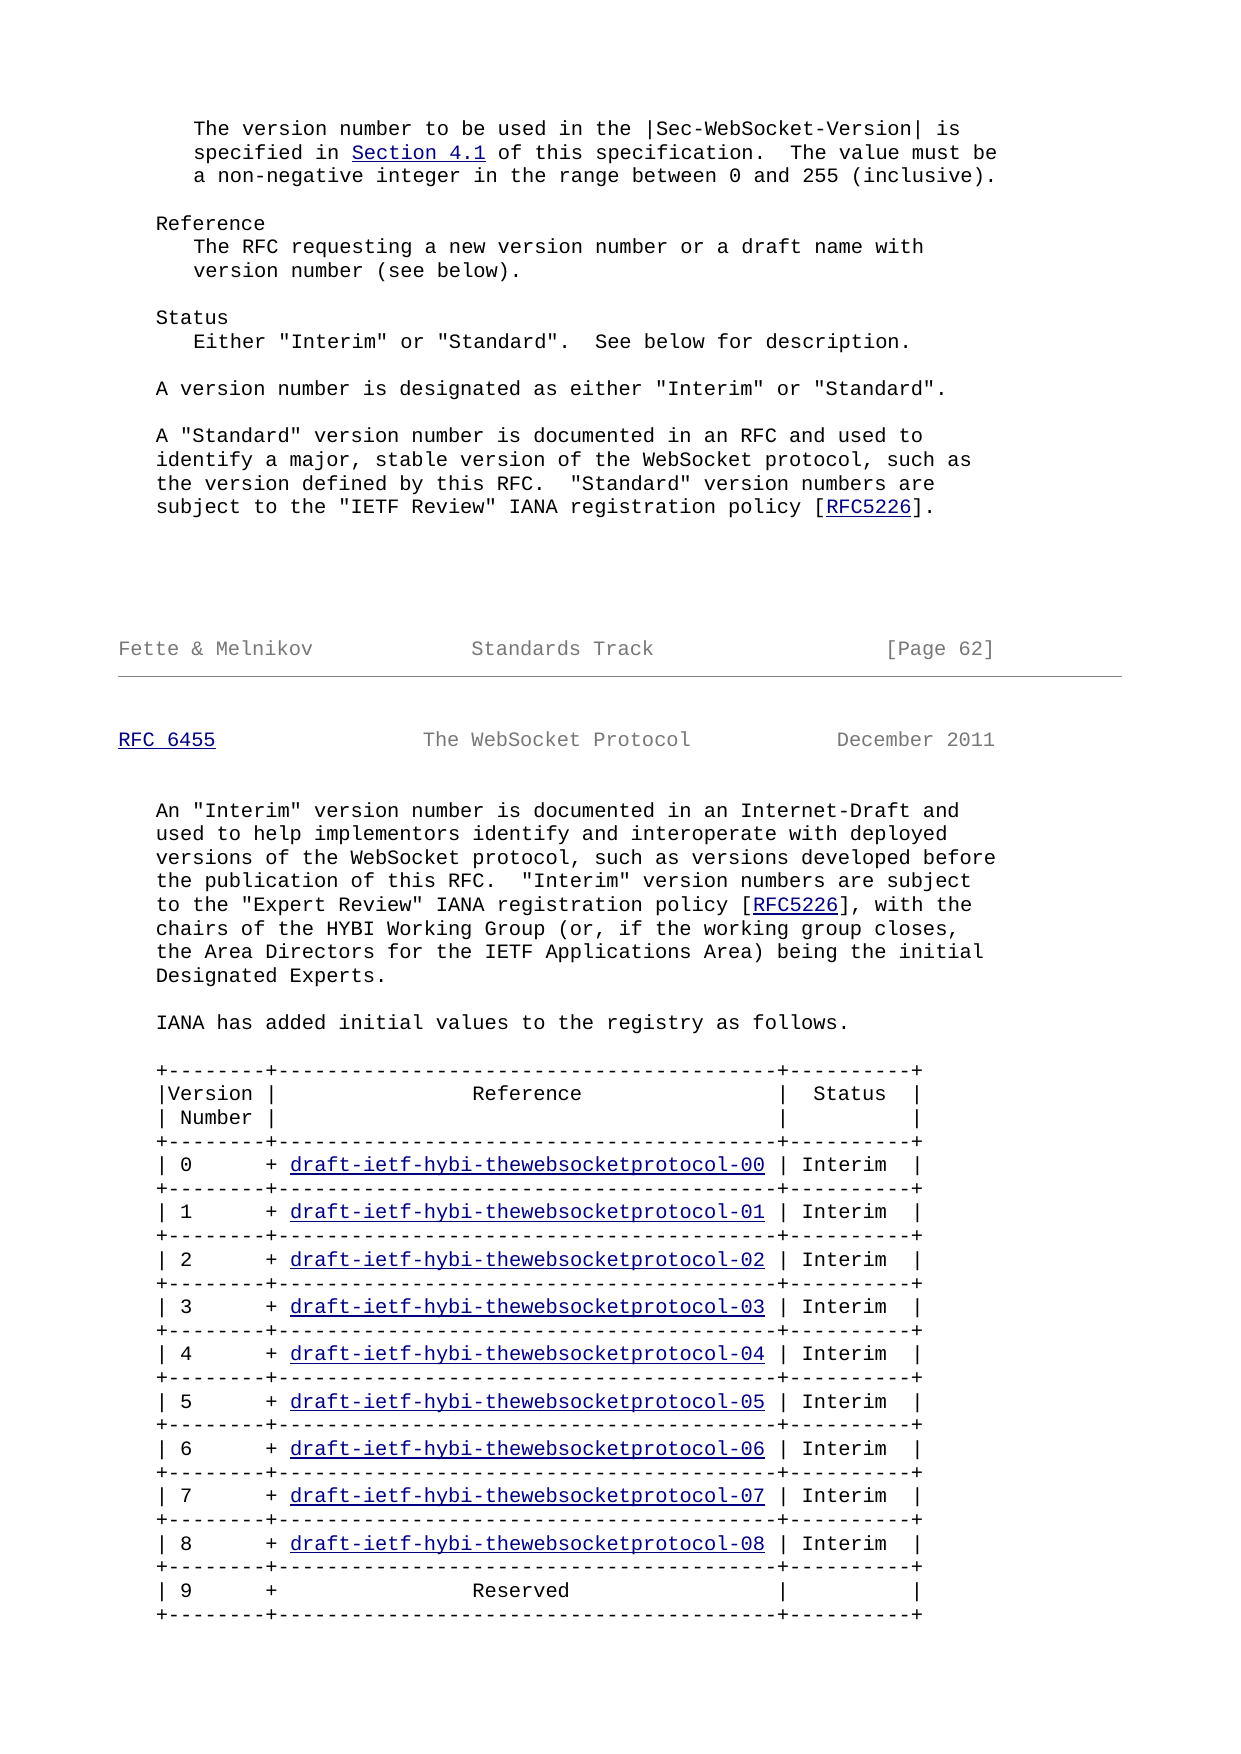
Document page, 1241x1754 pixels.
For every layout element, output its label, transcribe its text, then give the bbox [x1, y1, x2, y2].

text Status [118, 307, 1122, 331]
text | 9 + Reserved | | [118, 1580, 1122, 1603]
text +--------+-----------------------------------------+----------+ [118, 1414, 1122, 1438]
text specified in Section 4.1 of this specification. The value must be [118, 142, 1122, 165]
text A version number is designated as either "Interim" or "Standard". [118, 378, 1122, 402]
text +--------+-----------------------------------------+----------+ [118, 1320, 1122, 1343]
text the publication of this RFC. "Interim" version numbers are subject [118, 871, 1122, 894]
text | 6 + draft-ietf-hybi-thewebsocketprotocol-06 | Interim | [118, 1438, 1122, 1462]
text IANA has added initial values to the registry as follows. [118, 1012, 1122, 1036]
text Reference [118, 213, 1122, 236]
text +--------+-----------------------------------------+----------+ [118, 1272, 1122, 1296]
text +--------+-----------------------------------------+----------+ [118, 1556, 1122, 1580]
text The version number to be used in the |Sec-WebSocket-Version| is [118, 118, 1122, 142]
text to the "Expert Review" IANA registration policy [RFC5226], with the [118, 894, 1122, 918]
text | 0 + draft-ietf-hybi-thewebsocketprotocol-00 | Interim | [118, 1154, 1122, 1178]
text +--------+-----------------------------------------+----------+ [118, 1462, 1122, 1485]
text subject to the "IETF Review" IANA registration policy [RFC5226]. [118, 496, 1122, 520]
text Fette & Melnikov Standards Track [Page 62] [118, 638, 1122, 661]
text versions of the WebSocket protocol, such as versions developed before [118, 847, 1122, 871]
text |Version | Reference | Status | [118, 1083, 1122, 1107]
text RFC 6455 The WebSocket Protocol December 2011 [118, 729, 1122, 752]
text | 3 + draft-ietf-hybi-thewebsocketprotocol-03 | Interim | [118, 1296, 1122, 1320]
text | Number | | | [118, 1107, 1122, 1131]
text the version defined by this RFC. "Standard" version numbers are [118, 473, 1122, 496]
text +--------+-----------------------------------------+----------+ [118, 1178, 1122, 1202]
text identify a major, stable version of the WebSocket protocol, such as [118, 449, 1122, 473]
text An "Interim" version number is documented in an Internet-Draft and [118, 799, 1122, 823]
text the Area Directors for the IETF Applications Area) being the initial [118, 941, 1122, 965]
text a non-negative integer in the range between 0 and 255 (inclusive). [118, 165, 1122, 189]
text +--------+-----------------------------------------+----------+ [118, 1509, 1122, 1533]
text The RFC requesting a new version number or a draft name with [118, 236, 1122, 260]
text Either "Interim" or "Standard". See below for description. [118, 331, 1122, 354]
text version number (see below). [118, 260, 1122, 284]
text used to help implementors identify and interoperate with deployed [118, 823, 1122, 847]
text | 4 + draft-ietf-hybi-thewebsocketprotocol-04 | Interim | [118, 1343, 1122, 1367]
text +--------+-----------------------------------------+----------+ [118, 1131, 1122, 1154]
text Designated Experts. [118, 965, 1122, 989]
text | 8 + draft-ietf-hybi-thewebsocketprotocol-08 | Interim | [118, 1533, 1122, 1556]
text | 5 + draft-ietf-hybi-thewebsocketprotocol-05 | Interim | [118, 1391, 1122, 1414]
text | 7 + draft-ietf-hybi-thewebsocketprotocol-07 | Interim | [118, 1485, 1122, 1509]
text A "Standard" version number is documented in an RFC and used to [118, 426, 1122, 449]
text | 2 + draft-ietf-hybi-thewebsocketprotocol-02 | Interim | [118, 1249, 1122, 1272]
text +--------+-----------------------------------------+----------+ [118, 1603, 1122, 1627]
text +--------+-----------------------------------------+----------+ [118, 1367, 1122, 1391]
text chairs of the HYBI Working Group (or, if the working group closes, [118, 918, 1122, 941]
text | 1 + draft-ietf-hybi-thewebsocketprotocol-01 | Interim | [118, 1202, 1122, 1225]
text +--------+-----------------------------------------+----------+ [118, 1225, 1122, 1249]
text +--------+-----------------------------------------+----------+ [118, 1060, 1122, 1083]
